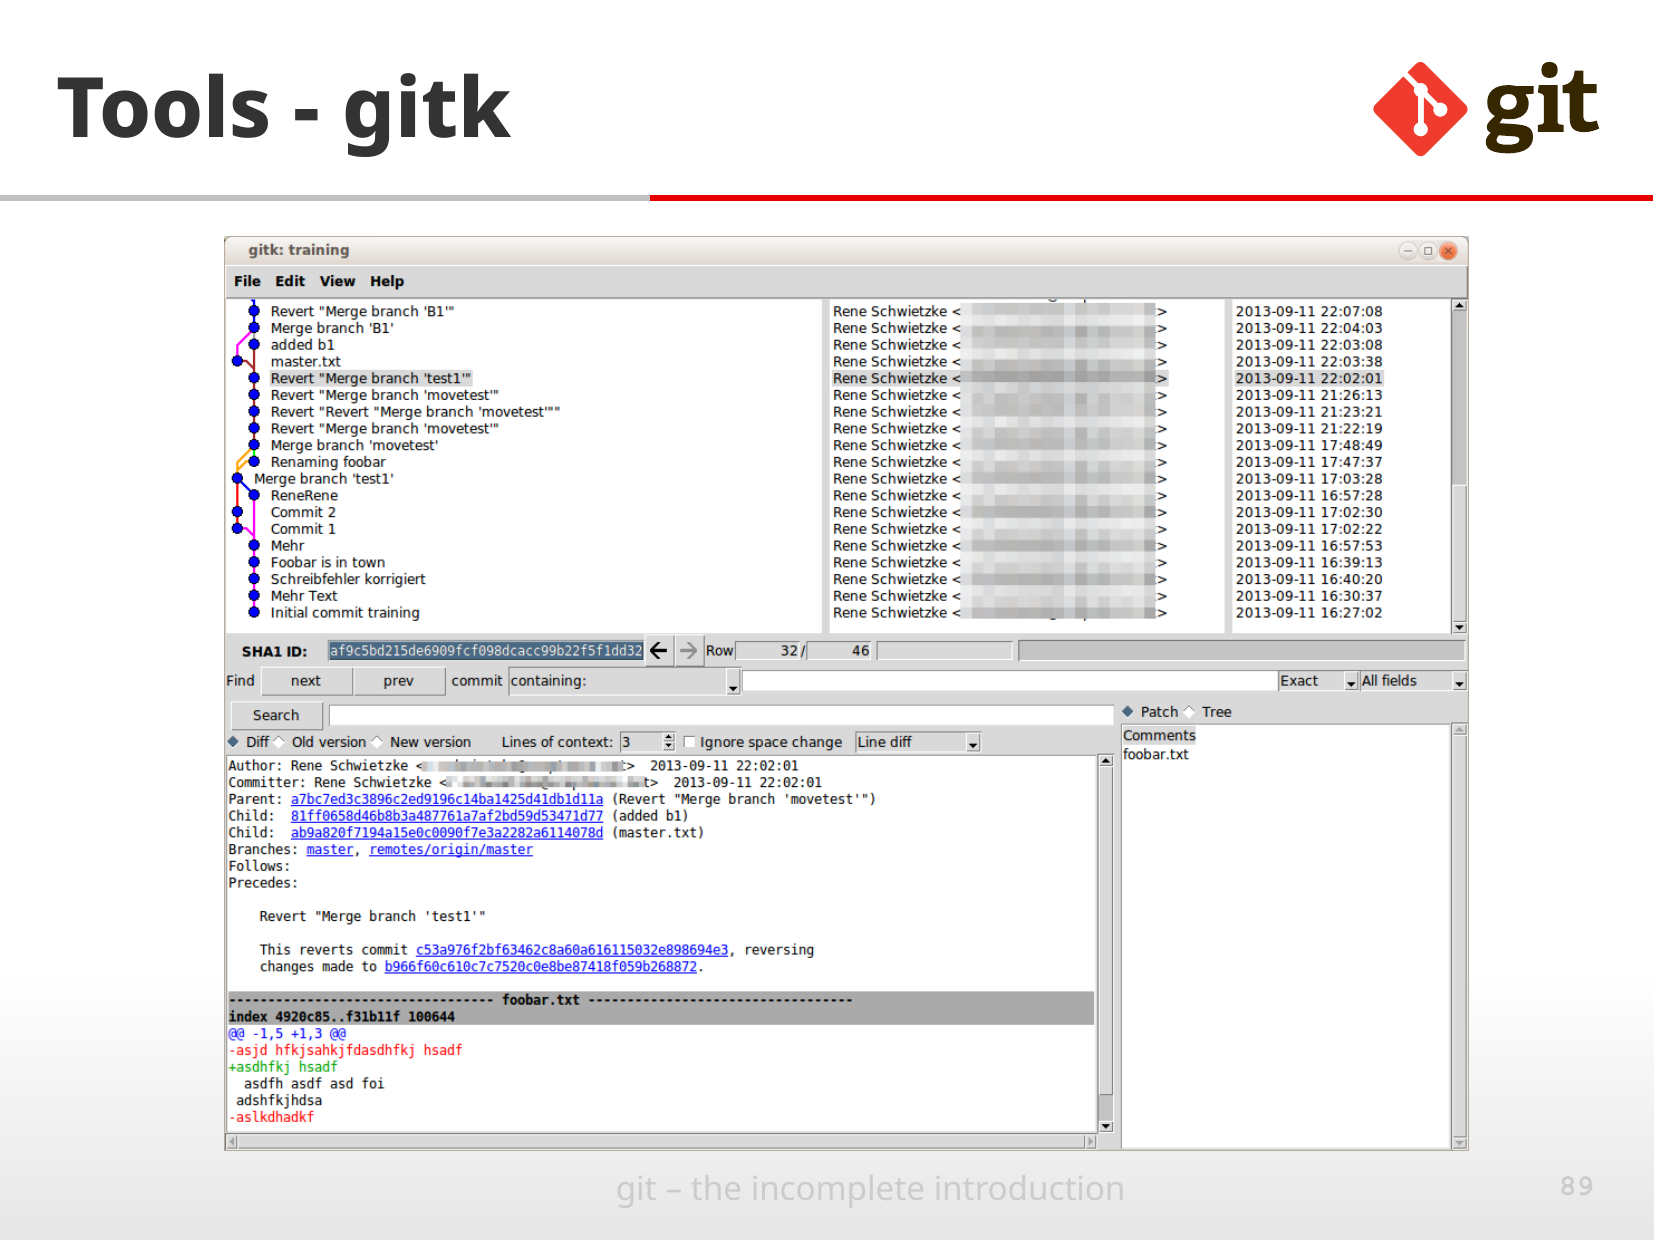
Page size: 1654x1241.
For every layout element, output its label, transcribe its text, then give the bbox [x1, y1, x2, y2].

picture [224, 236, 1469, 1151]
title Tools - gitk [56, 36, 1546, 175]
